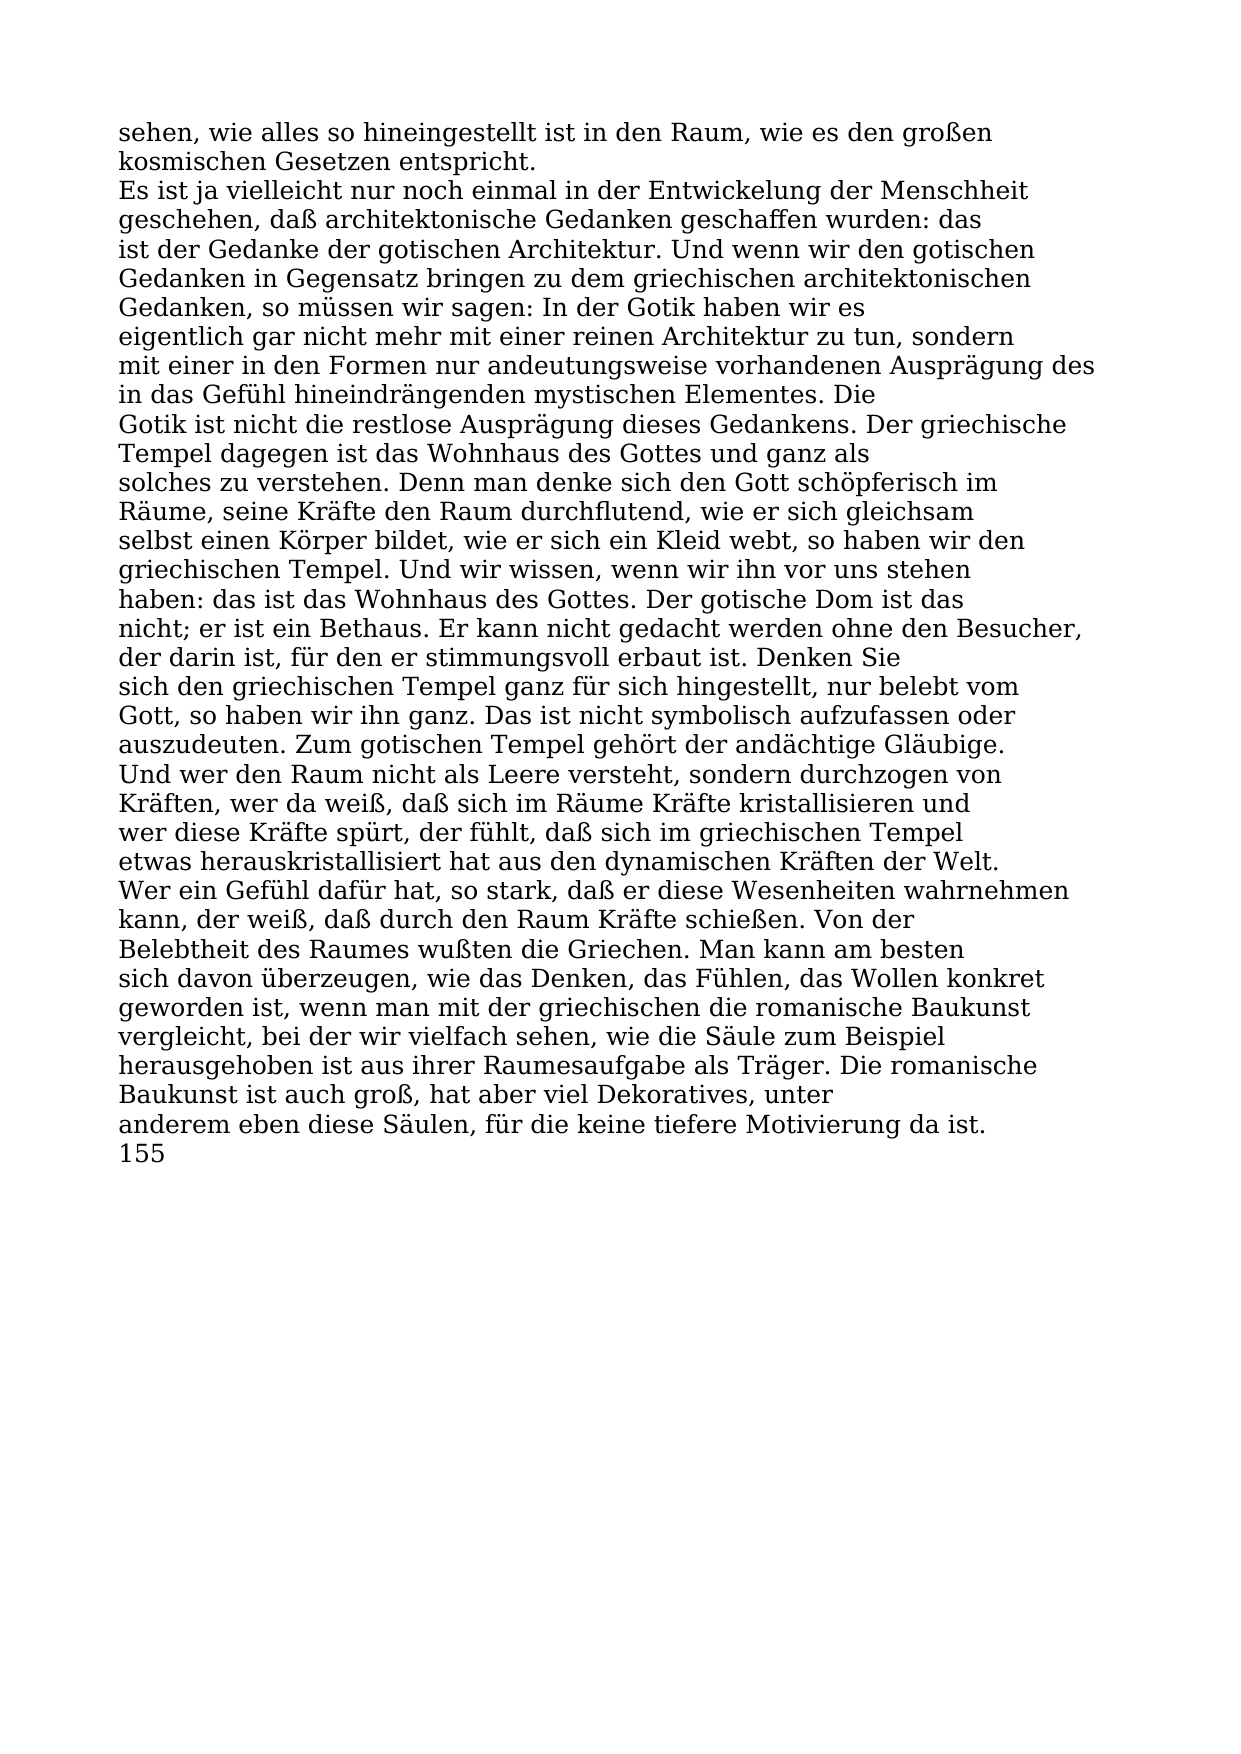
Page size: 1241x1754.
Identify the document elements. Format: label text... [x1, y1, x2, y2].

text Gotik ist nicht die restlose Ausprägung dieses Gedankens. Der griechische Tempel dagegen ist das Wohnhaus des Gottes und ganz als [118, 410, 1122, 468]
text Es ist ja vielleicht nur noch einmal in der Entwickelung der Menschheit geschehen, daß architektonische Gedanken geschaffen wurden: das [118, 176, 1122, 235]
text ist der Gedanke der gotischen Architektur. Und wenn wir den gotischen Gedanken in Gegensatz bringen zu dem griechischen architektonischen Gedanken, so müssen wir sagen: In der Gotik haben wir es [118, 235, 1122, 322]
text haben: das ist das Wohnhaus des Gottes. Der gotische Dom ist das [118, 585, 1122, 614]
text mit einer in den Formen nur andeutungsweise vorhandenen Ausprägung des in das Gefühl hineindrängenden mystischen Elementes. Die [118, 351, 1122, 410]
text Räume, seine Kräfte den Raum durchflutend, wie er sich gleichsam [118, 497, 1122, 526]
text solches zu verstehen. Denn man denke sich den Gott schöpferisch im [118, 468, 1122, 497]
text Belebtheit des Raumes wußten die Griechen. Man kann am besten [118, 935, 1122, 964]
text etwas herauskristallisiert hat aus den dynamischen Kräften der Welt. [118, 847, 1122, 876]
text sehen, wie alles so hineingestellt ist in den Raum, wie es den großen [118, 118, 1122, 147]
text 155 [118, 1139, 1122, 1168]
text selbst einen Körper bildet, wie er sich ein Kleid webt, so haben wir den [118, 526, 1122, 556]
text kosmischen Gesetzen entspricht. [118, 147, 1122, 176]
text griechischen Tempel. Und wir wissen, wenn wir ihn vor uns stehen [118, 556, 1122, 585]
text eigentlich gar nicht mehr mit einer reinen Architektur zu tun, sondern [118, 322, 1122, 351]
text Kräften, wer da weiß, daß sich im Räume Kräfte kristallisieren und [118, 789, 1122, 818]
text wer diese Kräfte spürt, der fühlt, daß sich im griechischen Tempel [118, 818, 1122, 847]
text anderem eben diese Säulen, für die keine tiefere Motivierung da ist. [118, 1110, 1122, 1139]
text nicht; er ist ein Bethaus. Er kann nicht gedacht werden ohne den Besucher, der darin ist, für den er stimmungsvoll erbaut ist. Denken Sie [118, 614, 1122, 672]
text sich den griechischen Tempel ganz für sich hingestellt, nur belebt vom [118, 672, 1122, 701]
text Gott, so haben wir ihn ganz. Das ist nicht symbolisch aufzufassen oder [118, 701, 1122, 731]
text Wer ein Gefühl dafür hat, so stark, daß er diese Wesenheiten wahrnehmen kann, der weiß, daß durch den Raum Kräfte schießen. Von der [118, 876, 1122, 935]
text Und wer den Raum nicht als Leere versteht, sondern durchzogen von [118, 760, 1122, 789]
text sich davon überzeugen, wie das Denken, das Fühlen, das Wollen konkret geworden ist, wenn man mit der griechischen die romanische Baukunst vergleicht, bei der wir vielfach sehen, wie die Säule zum Beispiel herausgehoben ist aus ihrer Raumesaufgabe als Träger. Die romanische Baukunst ist auch groß, hat aber viel Dekoratives, unter [118, 964, 1122, 1110]
text auszudeuten. Zum gotischen Tempel gehört der andächtige Gläubige. [118, 731, 1122, 760]
